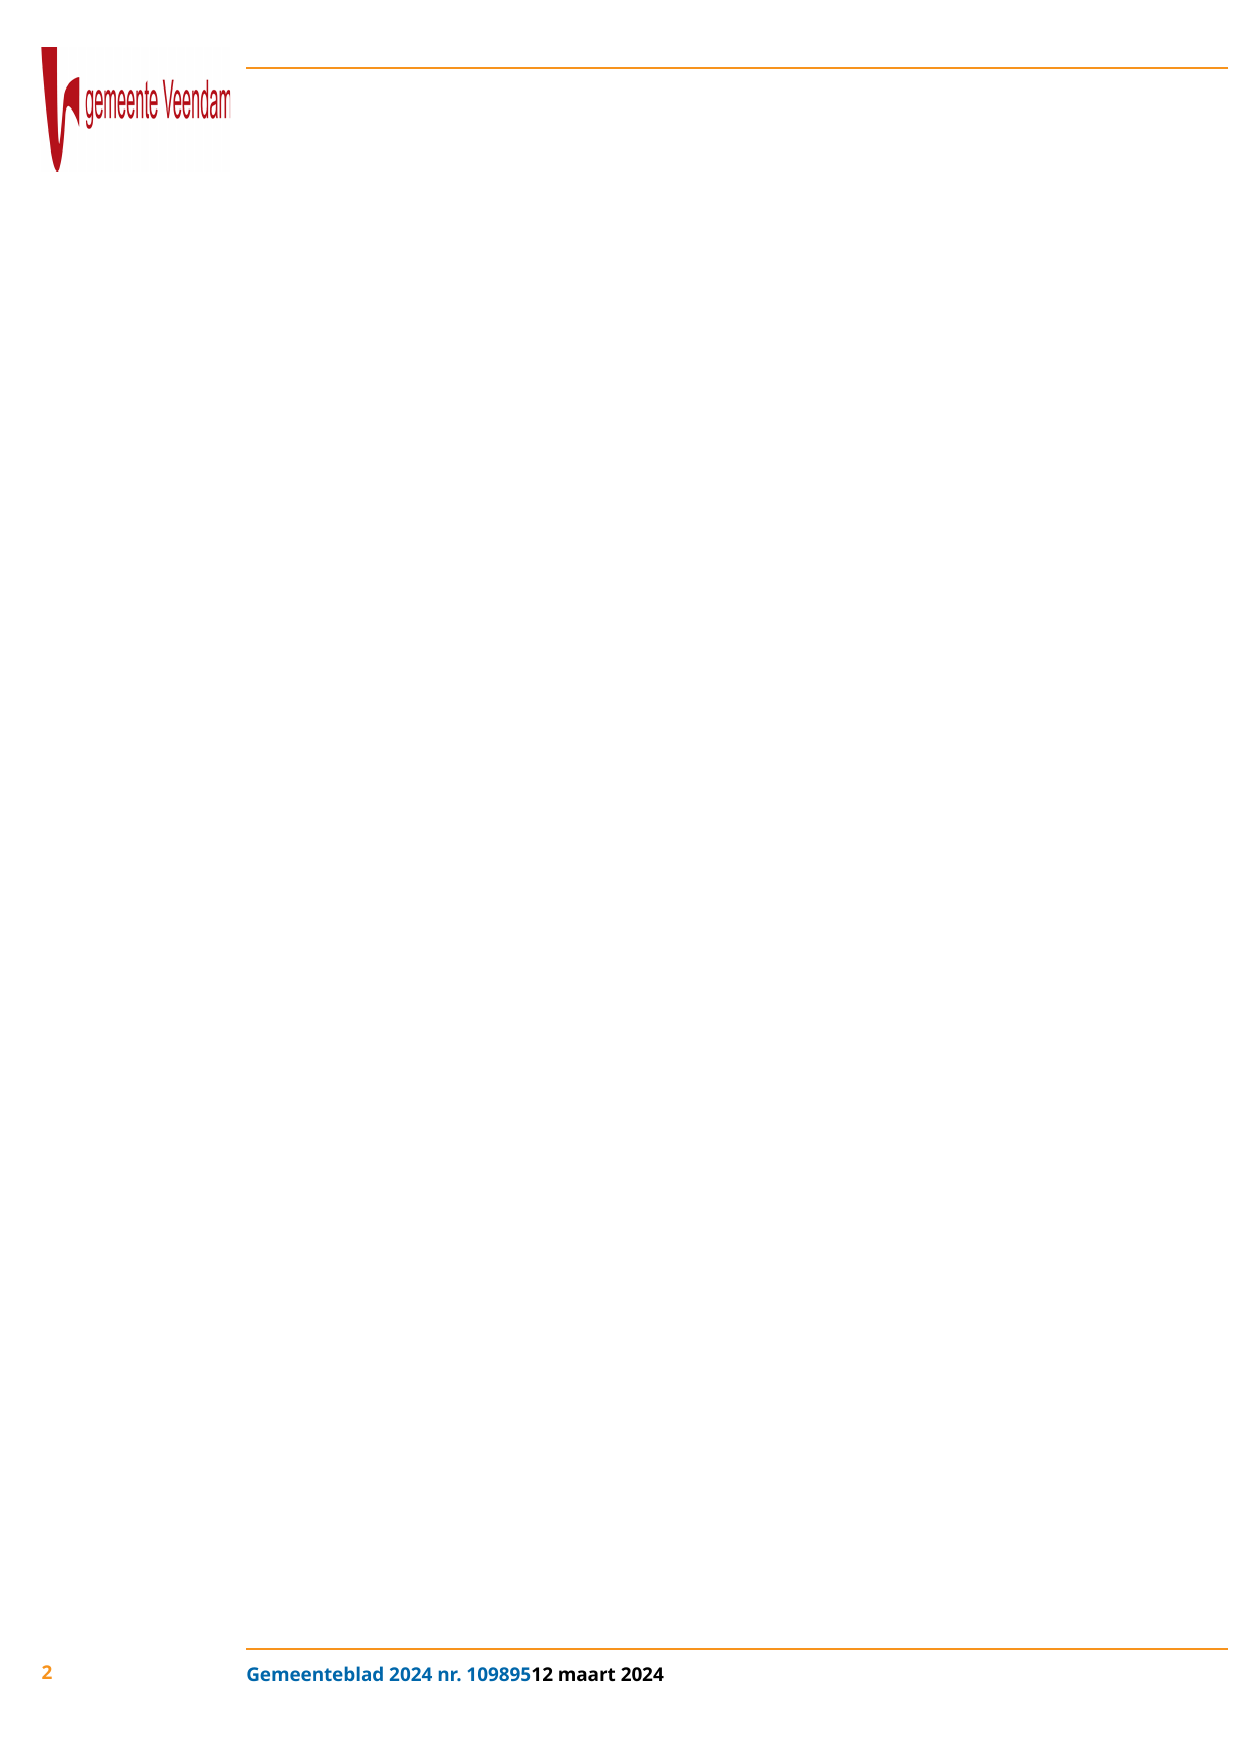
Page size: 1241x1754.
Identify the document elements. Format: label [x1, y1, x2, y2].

picture [41, 47, 231, 172]
